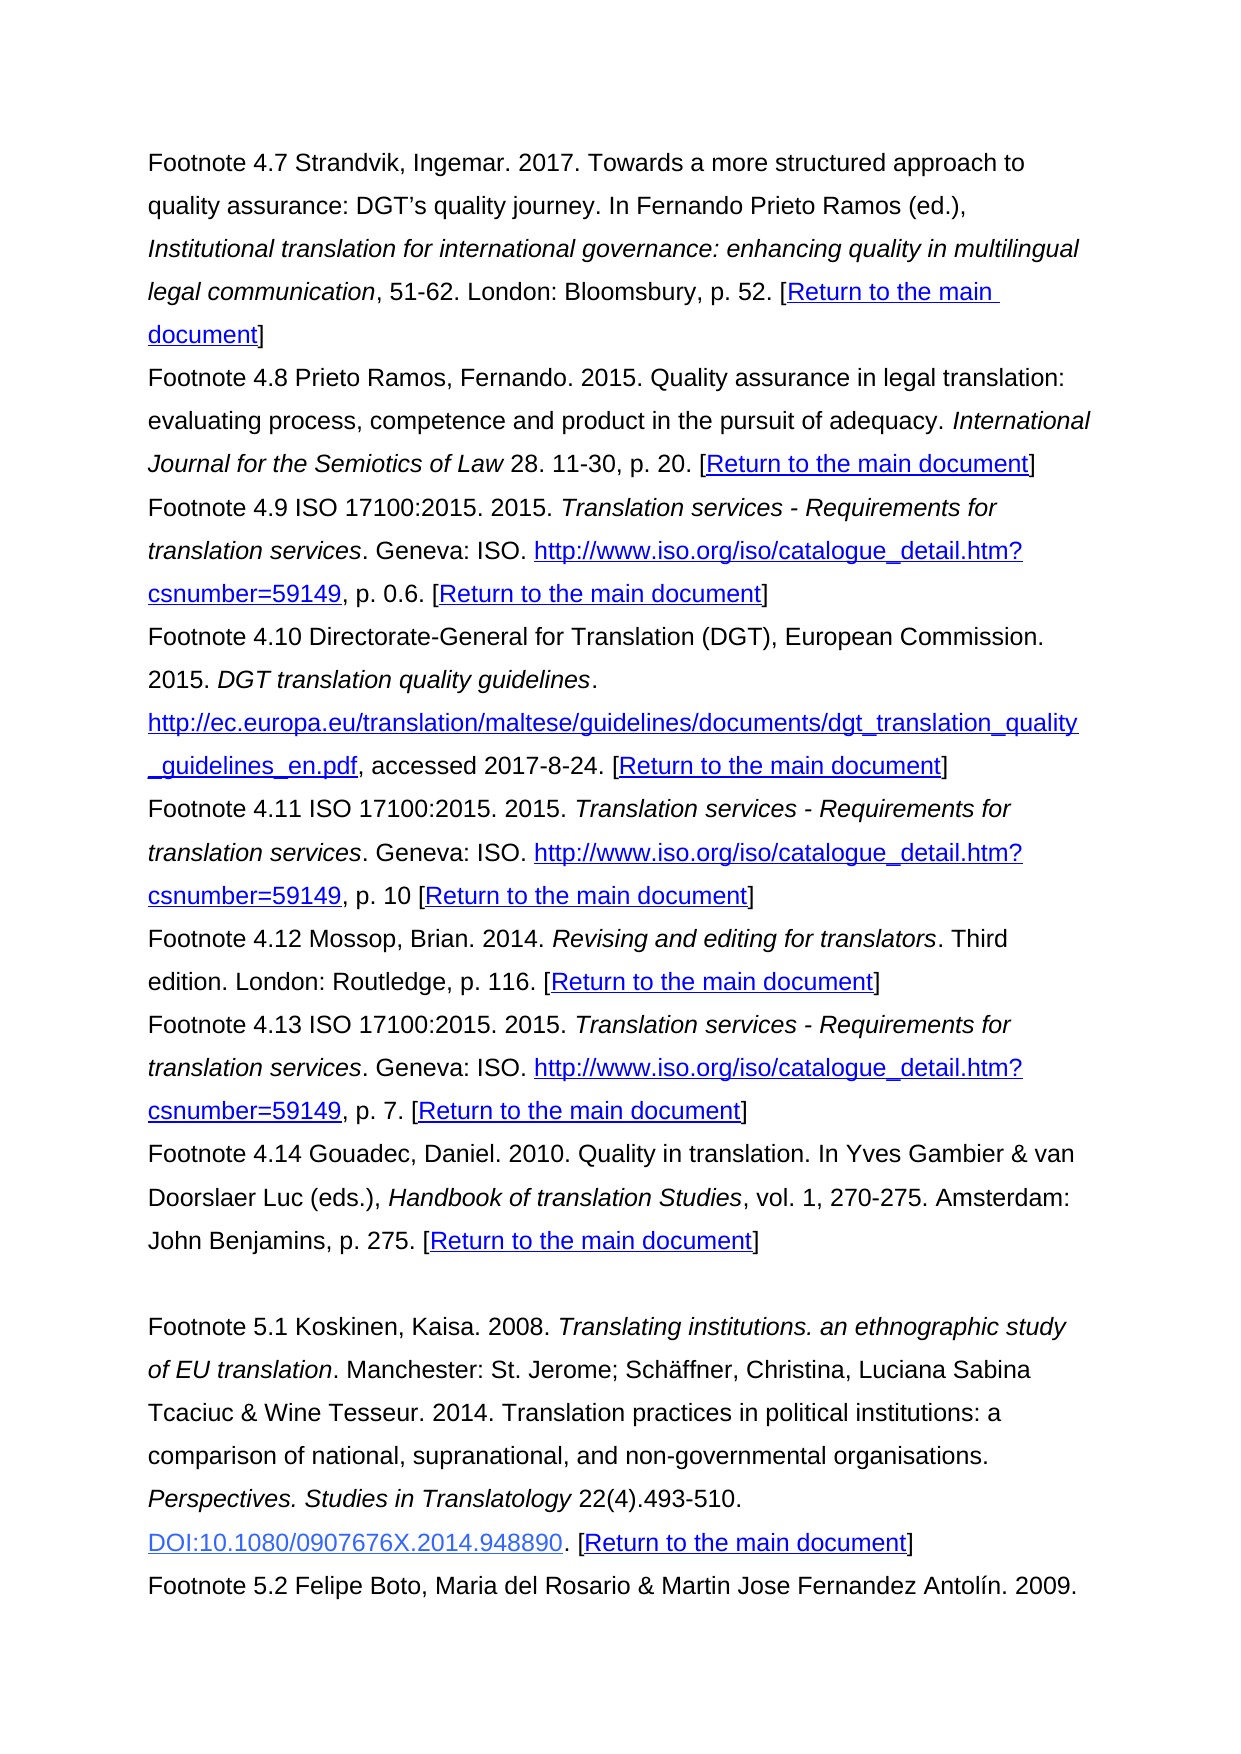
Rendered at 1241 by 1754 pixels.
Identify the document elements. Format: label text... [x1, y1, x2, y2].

text Footnote 4.8 Prieto Ramos, Fernando. 2015. Quality assurance in legal translation: evaluating process, competence and product in the pursuit of adequacy. International Journal for the Semiotics of Law 28. 11-30, p. 20. [Return to the main document] [148, 363, 1093, 478]
text Footnote 4.7 Strandvik, Ingemar. 2017. Towards a more structured approach to quality assurance: DGT’s quality journey. In Fernando Prieto Ramos (ed.), Institutional translation for international governance: enhancing quality in multilingual legal communication, 51-62. London: Bloomsbury, p. 52. [Return to the main document] [148, 148, 1093, 349]
text Footnote 5.2 Felipe Boto, Maria del Rosario & Martin Jose Fernandez Antolín. 2009. [148, 1571, 1093, 1599]
text Footnote 4.11 ISO 17100:2015. 2015. Translation services - Requirements for translation services. Geneva: ISO. http://www.iso.org/iso/catalogue_detail.htm?csnumber=59149, p. 10 [Return to the main document] [148, 794, 1093, 909]
text Footnote 4.13 ISO 17100:2015. 2015. Translation services - Requirements for translation services. Geneva: ISO. http://www.iso.org/iso/catalogue_detail.htm?csnumber=59149, p. 7. [Return to the main document] [148, 1010, 1093, 1125]
text Footnote 4.10 Directorate-General for Translation (DGT), European Commission. 2015. DGT translation quality guidelines. http://ec.europa.eu/translation/maltese/guidelines/documents/dgt_translation_quality_guidelines_en.pdf, accessed 2017-8-24. [Return to the main document] [148, 622, 1093, 780]
text Footnote 5.1 Koskinen, Kaisa. 2008. Translating institutions. an ethnographic study of EU translation. Manchester: St. Jerome; Schäffner, Christina, Luciana Sabina Tcaciuc & Wine Tesseur. 2014. Translation practices in political institutions: a comparison of national, supranational, and non-governmental organisations. Perspectives. Studies in Translatology 22(4).493-510. DOI:10.1080/0907676X.2014.948890. [Return to the main document] [148, 1312, 1093, 1556]
text Footnote 4.9 ISO 17100:2015. 2015. Translation services - Requirements for translation services. Geneva: ISO. http://www.iso.org/iso/catalogue_detail.htm?csnumber=59149, p. 0.6. [Return to the main document] [148, 493, 1093, 608]
text Footnote 4.12 Mossop, Brian. 2014. Revising and editing for translators. Third edition. London: Routledge, p. 116. [Return to the main document] [148, 924, 1093, 996]
text Footnote 4.14 Gouadec, Daniel. 2010. Quality in translation. In Yves Gambier & van Doorslaer Luc (eds.), Handbook of translation Studies, vol. 1, 270-275. Amsterdam: John Benjamins, p. 275. [Return to the main document] [148, 1139, 1093, 1254]
